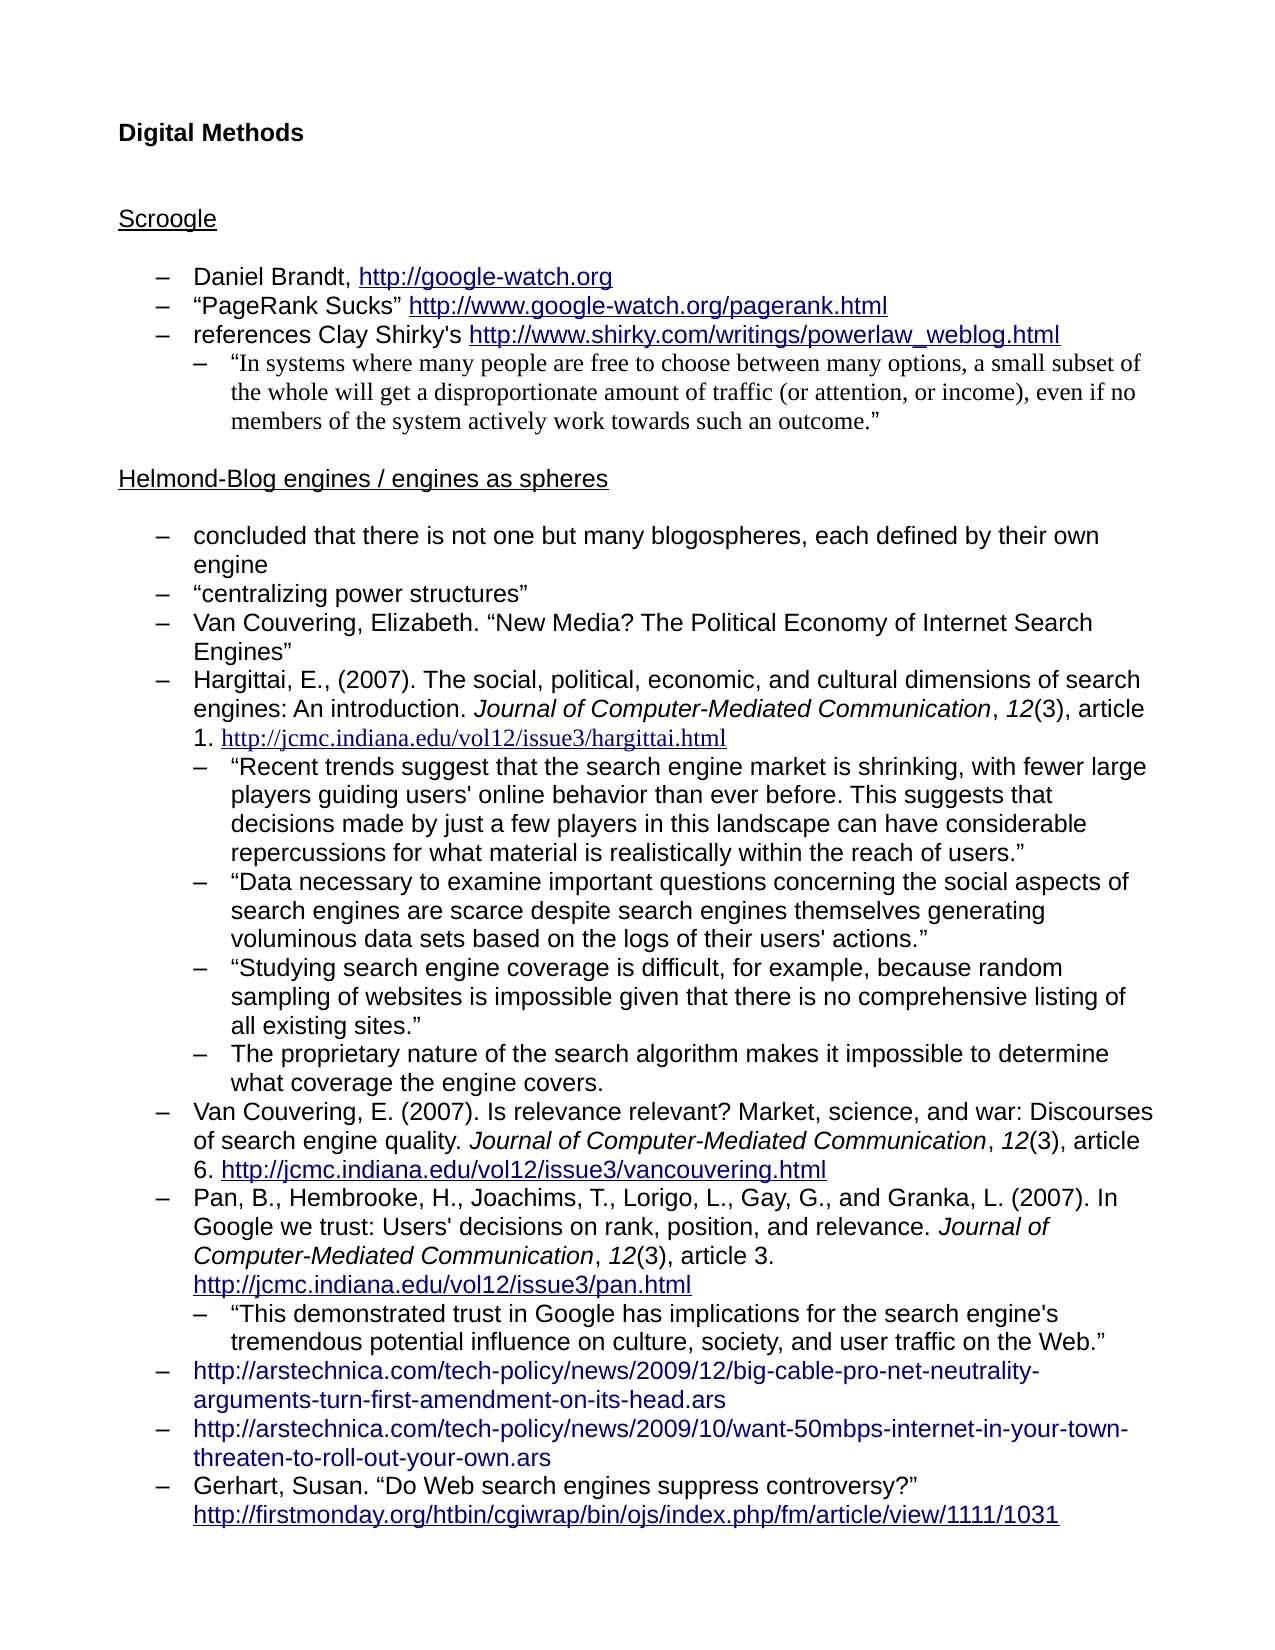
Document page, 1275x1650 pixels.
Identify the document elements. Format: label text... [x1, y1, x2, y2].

list Hargittai, E., (2007). The social, political, economic, and cultural dimensions of search engines: An introduction. Journal of Computer-Mediated Communication, 12(3), article 1. http://jcmc.indiana.edu/vol12/issue3/hargittai.html [156, 665, 1157, 752]
list The proprietary nature of the search algorithm makes it impossible to determine what coverage the engine covers. [193, 1039, 1157, 1097]
list “In systems where many people are free to choose between many options, a small subset of the whole will get a disproportionate amount of traffic (or attention, or income), even if no members of the system actively work towards such an outcome.” [193, 348, 1157, 435]
text Scroogle [118, 204, 1157, 233]
list “PageRank Sucks” http://www.google-watch.org/pagerank.html [156, 291, 1157, 319]
list concluded that there is not one but many blogospheres, each defined by their own engine [156, 521, 1157, 579]
list “This demonstrated trust in Google has implications for the search engine's tremendous potential influence on culture, society, and user traffic on the Web.” [193, 1298, 1157, 1356]
list Van Couvering, E. (2007). Is relevance relevant? Market, science, and war: Discourses of search engine quality. Journal of Computer-Mediated Communication, 12(3), article 6. http://jcmc.indiana.edu/vol12/issue3/vancouvering.html [156, 1097, 1157, 1183]
list Gerhart, Susan. “Do Web search engines suppress controversy?” http://firstmonday.org/htbin/cgiwrap/bin/ojs/index.php/fm/article/view/1111/1031 [156, 1471, 1157, 1529]
list “Recent trends suggest that the search engine market is shrinking, with fewer large players guiding users' online behavior than ever before. This suggests that decisions made by just a few players in this landscape can have considerable repercussions for what material is realistically within the reach of users.” [193, 752, 1157, 867]
list “centralizing power structures” [156, 579, 1157, 608]
list “Data necessary to examine important questions concerning the social aspects of search engines are scarce despite search engines themselves generating voluminous data sets based on the logs of their users' actions.” [193, 867, 1157, 953]
list http://arstechnica.com/tech-policy/news/2009/12/big-cable-pro-net-neutrality-arguments-turn-first-amendment-on-its-head.ars [156, 1356, 1157, 1414]
list references Clay Shirky's http://www.shirky.com/writings/powerlaw_weblog.html [156, 319, 1157, 348]
list Pan, B., Hembrooke, H., Joachims, T., Lorigo, L., Gay, G., and Granka, L. (2007). In Google we trust: Users' decisions on rank, position, and relevance. Journal of Computer-Mediated Communication, 12(3), article 3. http://jcmc.indiana.edu/vol12/issue3/pan.html [156, 1183, 1157, 1298]
list Daniel Brandt, http://google-watch.org [156, 262, 1157, 291]
list “Studying search engine coverage is difficult, for example, because random sampling of websites is impossible given that there is no comprehensive listing of all existing sites.” [193, 953, 1157, 1039]
list Van Couvering, Elizabeth. “New Media? The Political Economy of Internet Search Engines” [156, 608, 1157, 665]
list http://arstechnica.com/tech-policy/news/2009/10/want-50mbps-internet-in-your-town-threaten-to-roll-out-your-own.ars [156, 1414, 1157, 1471]
text Digital Methods [118, 118, 1157, 147]
text Helmond-Blog engines / engines as spheres [118, 464, 1157, 492]
